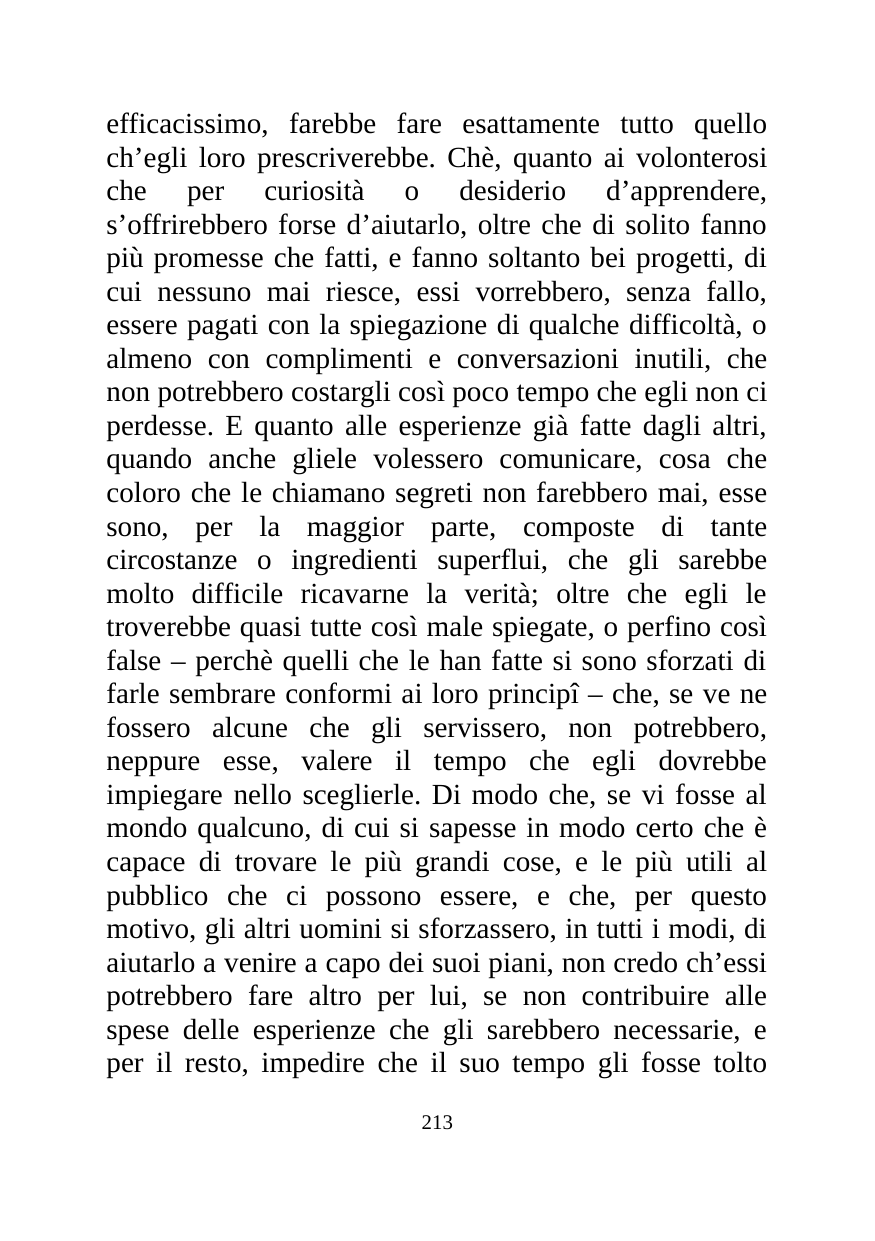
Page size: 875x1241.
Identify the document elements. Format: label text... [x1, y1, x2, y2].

text efficacissimo, farebbe fare esattamente tutto quello ch’egli loro prescriverebbe. Chè, quanto ai volonterosi che per curiosità o desiderio d’apprendere, s’offrirebbero forse d’aiutarlo, oltre che di solito fanno più promesse che fatti, e fanno soltanto bei progetti, di cui nessuno mai riesce, essi vorrebbero, senza fallo, essere pagati con la spiegazione di qualche difficoltà, o almeno con complimenti e conversazioni inutili, che non potrebbero costargli così poco tempo che egli non ci perdesse. E quanto alle esperienze già fatte dagli altri, quando anche gliele volessero comunicare, cosa che coloro che le chiamano segreti non farebbero mai, esse sono, per la maggior parte, composte di tante circostanze o ingredienti superflui, che gli sarebbe molto difficile ricavarne la verità; oltre che egli le troverebbe quasi tutte così male spiegate, o perfino così false – perchè quelli che le han fatte si sono sforzati di farle sembrare conformi ai loro principî – che, se ve ne fossero alcune che gli servissero, non potrebbero, neppure esse, valere il tempo che egli dovrebbe impiegare nello sceglierle. Di modo che, se vi fosse al mondo qualcuno, di cui si sapesse in modo certo che è capace di trovare le più grandi cose, e le più utili al pubblico che ci possono essere, e che, per questo motivo, gli altri uomini si sforzassero, in tutti i modi, di aiutarlo a venire a capo dei suoi piani, non credo ch’essi potrebbero fare altro per lui, se non contribuire alle spese delle esperienze che gli sarebbero necessarie, e per il resto, impedire che il suo tempo gli fosse tolto [106, 106, 768, 1079]
